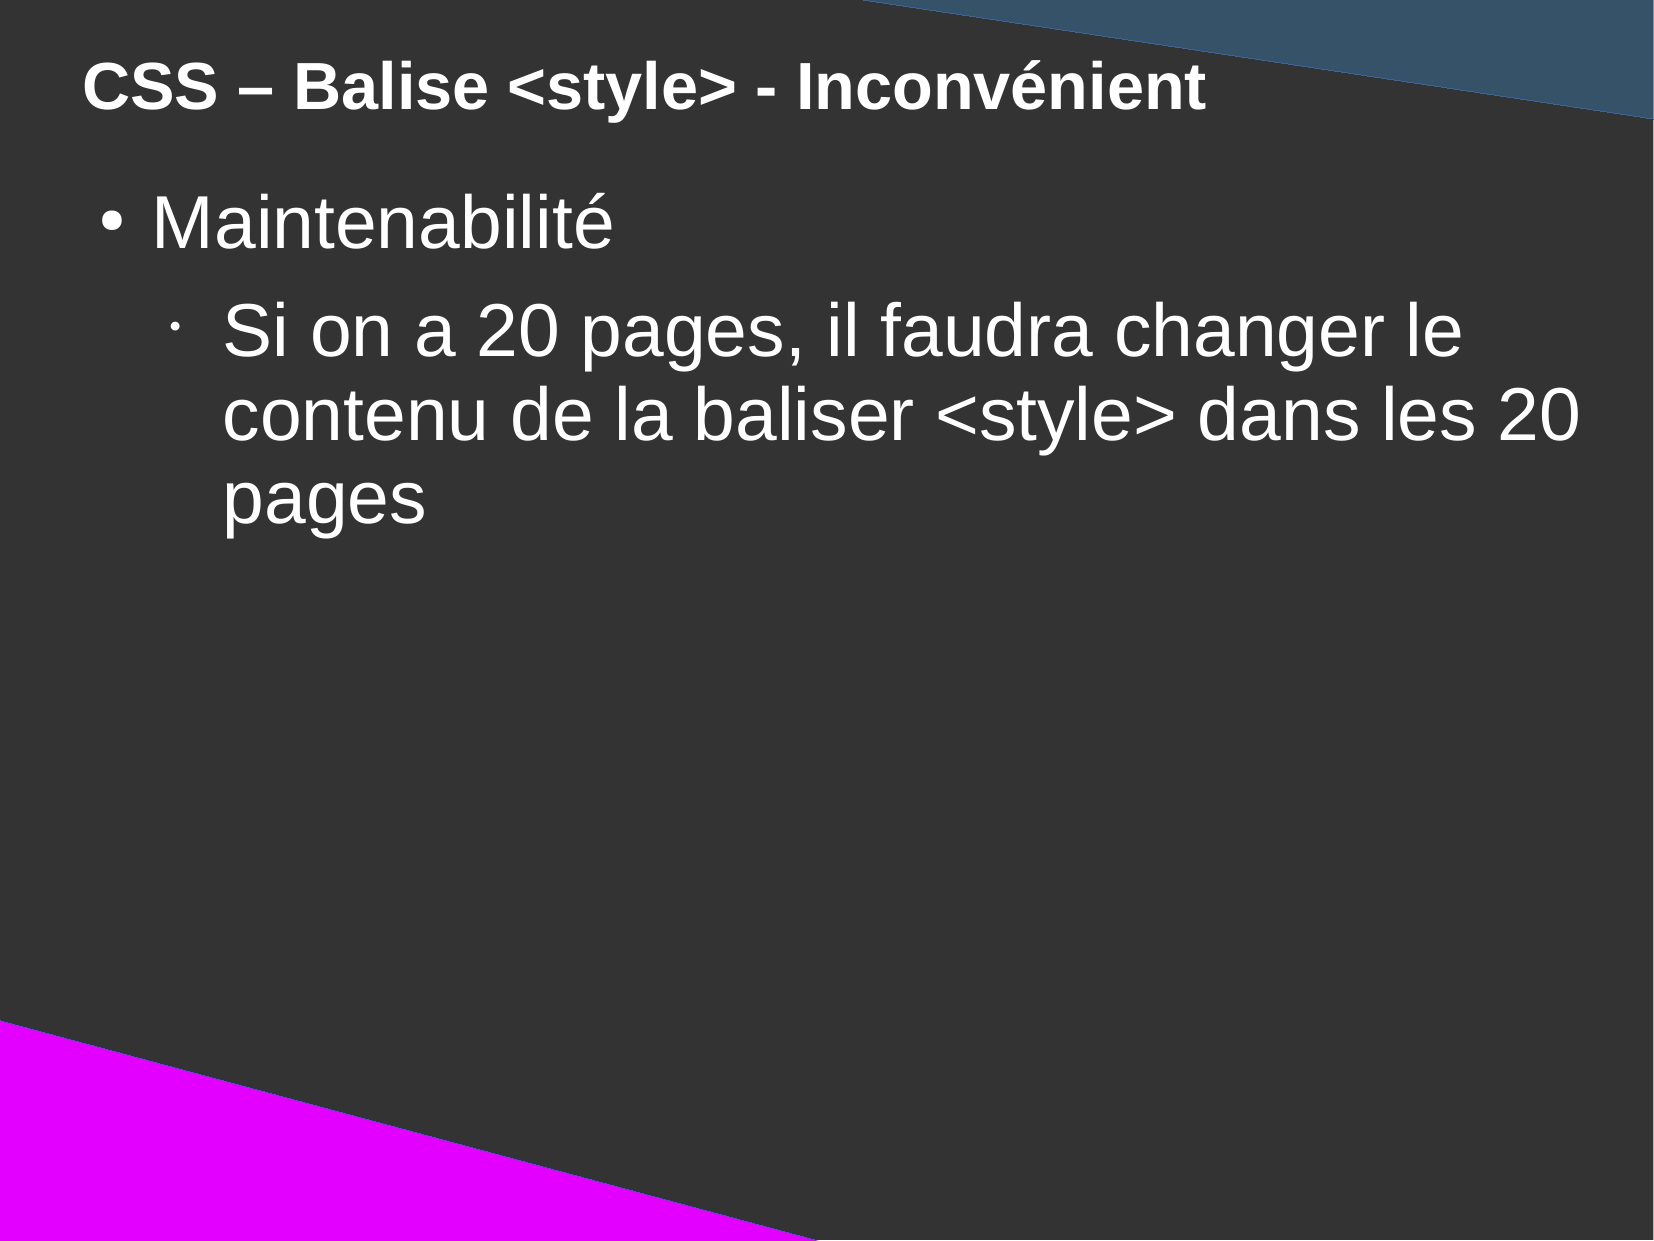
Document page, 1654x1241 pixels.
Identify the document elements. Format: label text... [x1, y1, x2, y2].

text_box [0, 1020, 819, 1241]
list Maintenabilité Si on a 20 pages, il faudra changer le contenu de la baliser <style> dans les 20 pages [80, 180, 1605, 733]
title CSS – Balise <style> - Inconvénient [82, 49, 1571, 162]
text_box [863, 0, 1654, 120]
